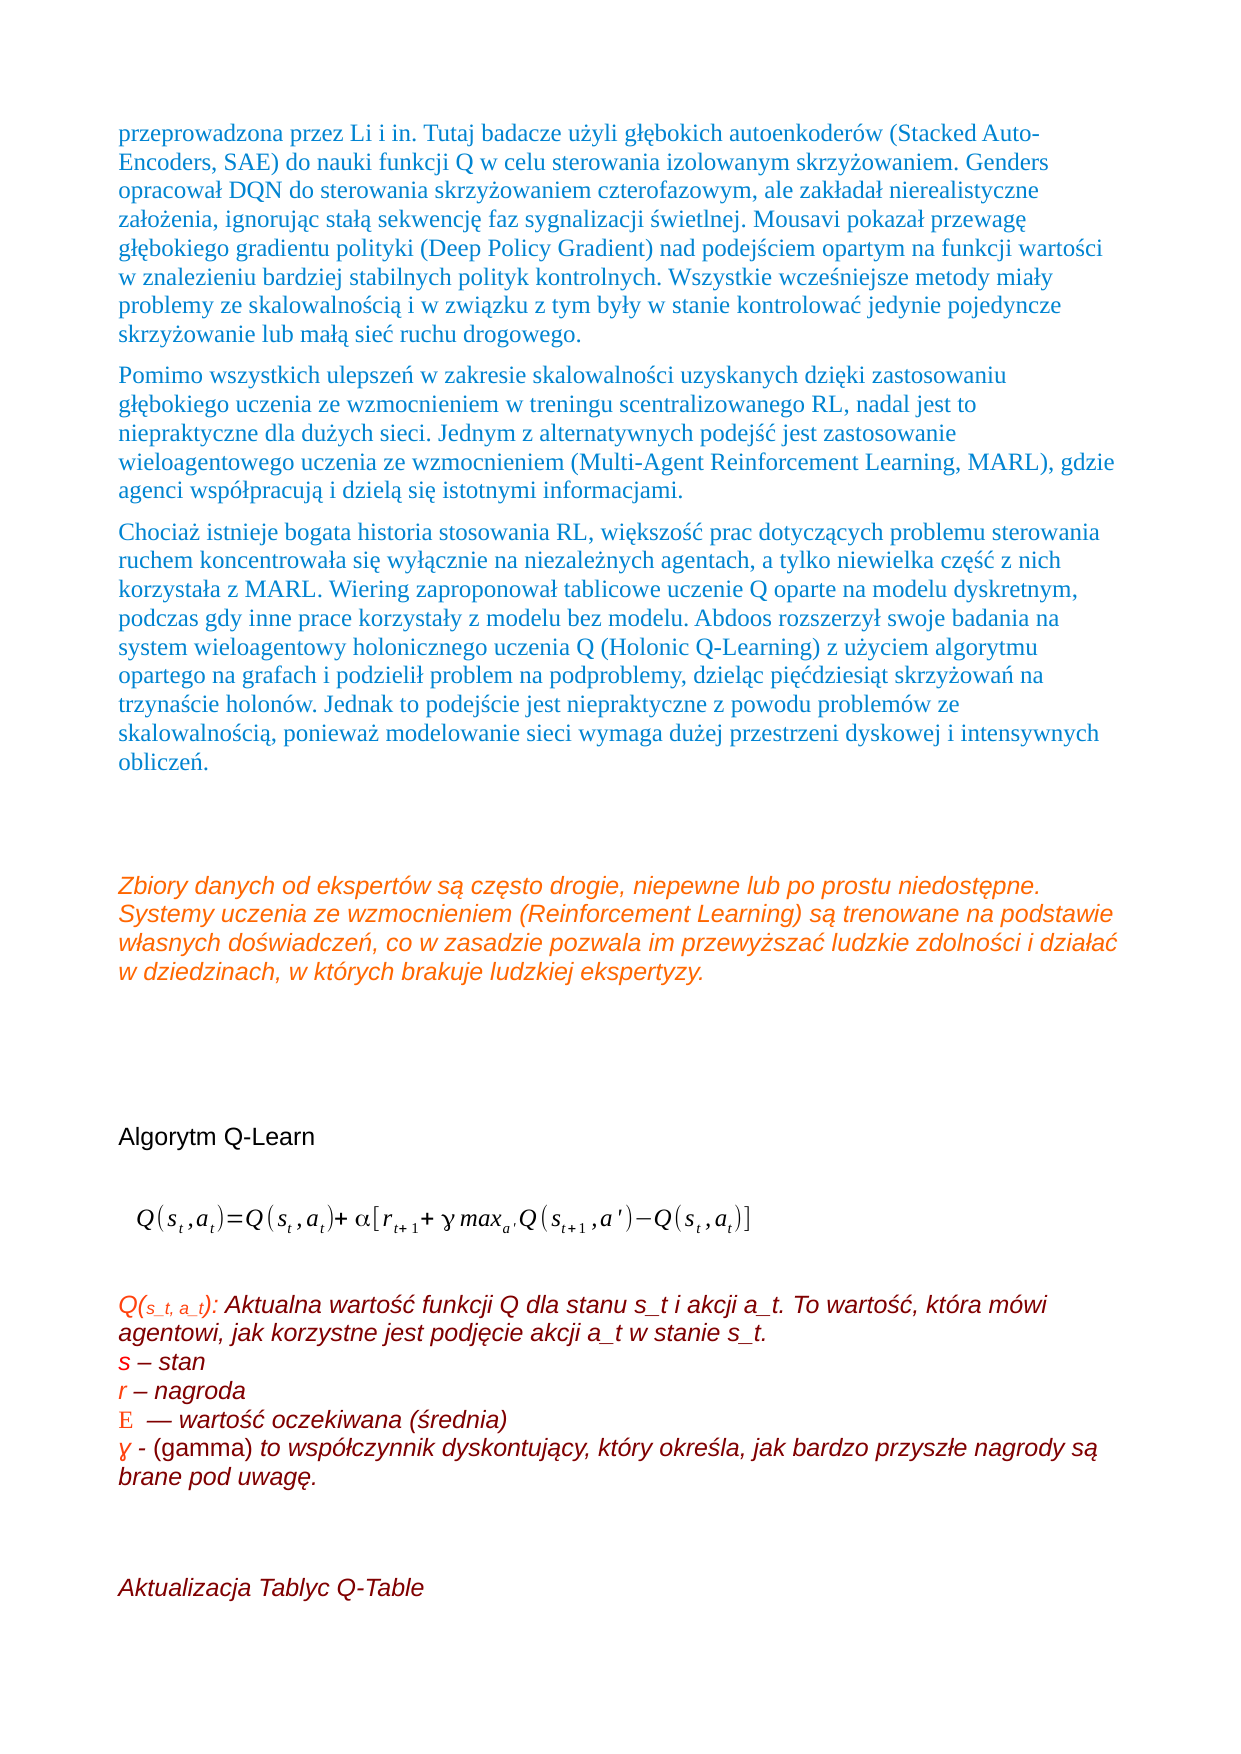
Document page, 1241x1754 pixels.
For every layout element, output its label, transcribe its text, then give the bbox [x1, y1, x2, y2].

text Q(s_t, a_t): Aktualna wartość funkcji Q dla stanu s_t i akcji a_t. To wartość, która mówi agentowi, jak korzystne jest podjęcie akcji a_t w stanie s_t. s – stan r – nagroda E — wartość oczekiwana (średnia) ɣ - (gamma) to współczynnik dyskontujący, który określa, jak bardzo przyszłe nagrody są brane pod uwagę. [118, 1289, 1122, 1520]
text przeprowadzona przez Li i in. Tutaj badacze użyli głębokich autoenkoderów (Stacked Auto-Encoders, SAE) do nauki funkcji Q w celu sterowania izolowanym skrzyżowaniem. Genders opracował DQN do sterowania skrzyżowaniem czterofazowym, ale zakładał nierealistyczne założenia, ignorując stałą sekwencję faz sygnalizacji świetlnej. Mousavi pokazał przewagę głębokiego gradientu polityki (Deep Policy Gradient) nad podejściem opartym na funkcji wartości w znalezieniu bardziej stabilnych polityk kontrolnych. Wszystkie wcześniejsze metody miały problemy ze skalowalnością i w związku z tym były w stanie kontrolować jedynie pojedyncze skrzyżowanie lub małą sieć ruchu drogowego. [118, 118, 1122, 348]
text Chociaż istnieje bogata historia stosowania RL, większość prac dotyczących problemu sterowania ruchem koncentrowała się wyłącznie na niezależnych agentach, a tylko niewielka część z nich korzystała z MARL. Wiering zaproponował tablicowe uczenie Q oparte na modelu dyskretnym, podczas gdy inne prace korzystały z modelu bez modelu. Abdoos rozszerzył swoje badania na system wieloagentowy holonicznego uczenia Q (Holonic Q-Learning) z użyciem algorytmu opartego na grafach i podzielił problem na podproblemy, dzieląc pięćdziesiąt skrzyżowań na trzynaście holonów. Jednak to podejście jest niepraktyczne z powodu problemów ze skalowalnością, ponieważ modelowanie sieci wymaga dużej przestrzeni dyskowej i intensywnych obliczeń. [118, 517, 1122, 776]
text Zbiory danych od ekspertów są często drogie, niepewne lub po prostu niedostępne. Systemy uczenia ze wzmocnieniem (Reinforcement Learning) są trenowane na podstawie własnych doświadczeń, co w zasadzie pozwala im przewyższać ludzkie zdolności i działać w dziedzinach, w których brakuje ludzkiej ekspertyzy. [118, 871, 1122, 986]
text Pomimo wszystkich ulepszeń w zakresie skalowalności uzyskanych dzięki zastosowaniu głębokiego uczenia ze wzmocnieniem w treningu scentralizowanego RL, nadal jest to niepraktyczne dla dużych sieci. Jednym z alternatywnych podejść jest zastosowanie wieloagentowego uczenia ze wzmocnieniem (Multi-Agent Reinforcement Learning, MARL), gdzie agenci współpracują i dzielą się istotnymi informacjami. [118, 361, 1122, 504]
text Algorytm Q-Learn [118, 1122, 1122, 1151]
text Aktualizacja Tablyc Q-Table [118, 1573, 1122, 1602]
